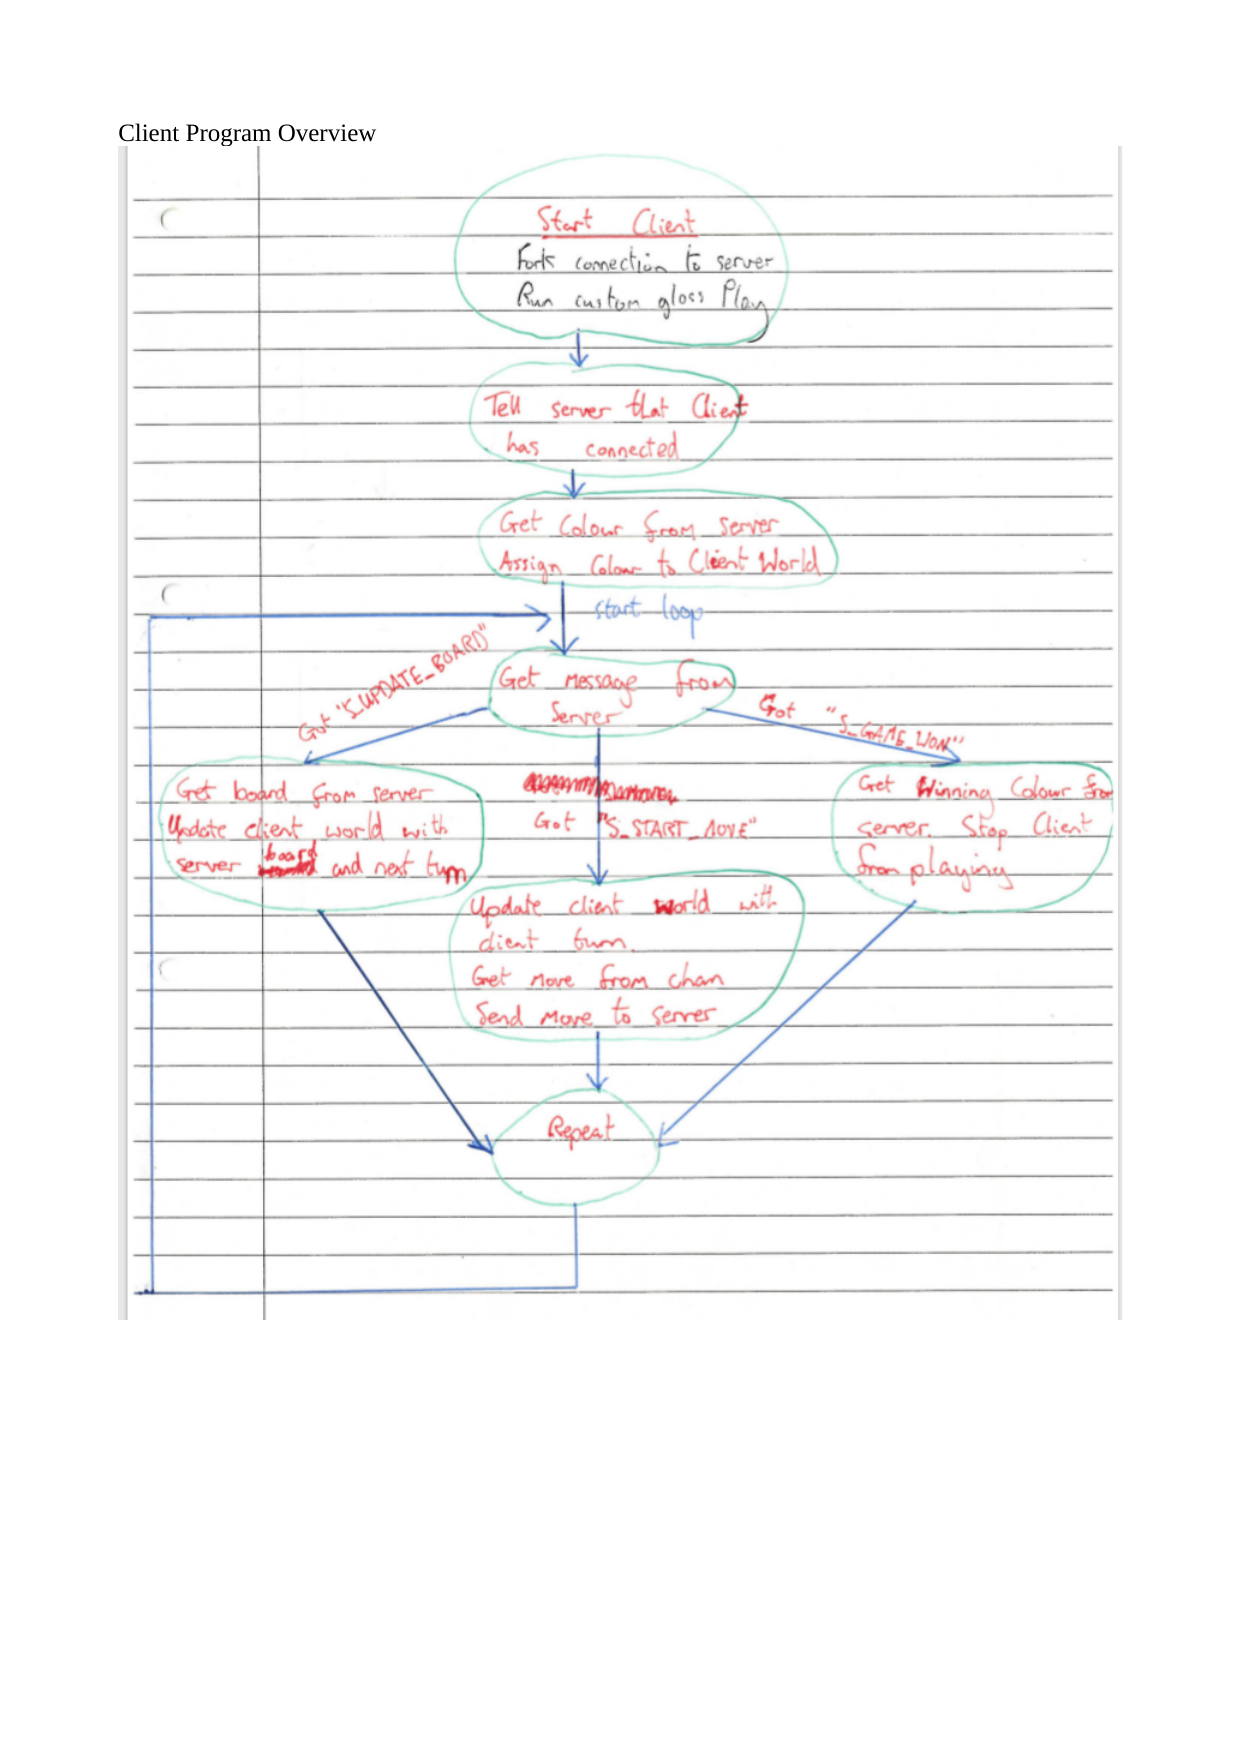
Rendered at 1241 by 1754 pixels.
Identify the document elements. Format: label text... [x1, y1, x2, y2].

picture [118, 146, 1123, 1320]
text Client Program Overview [118, 118, 1122, 146]
